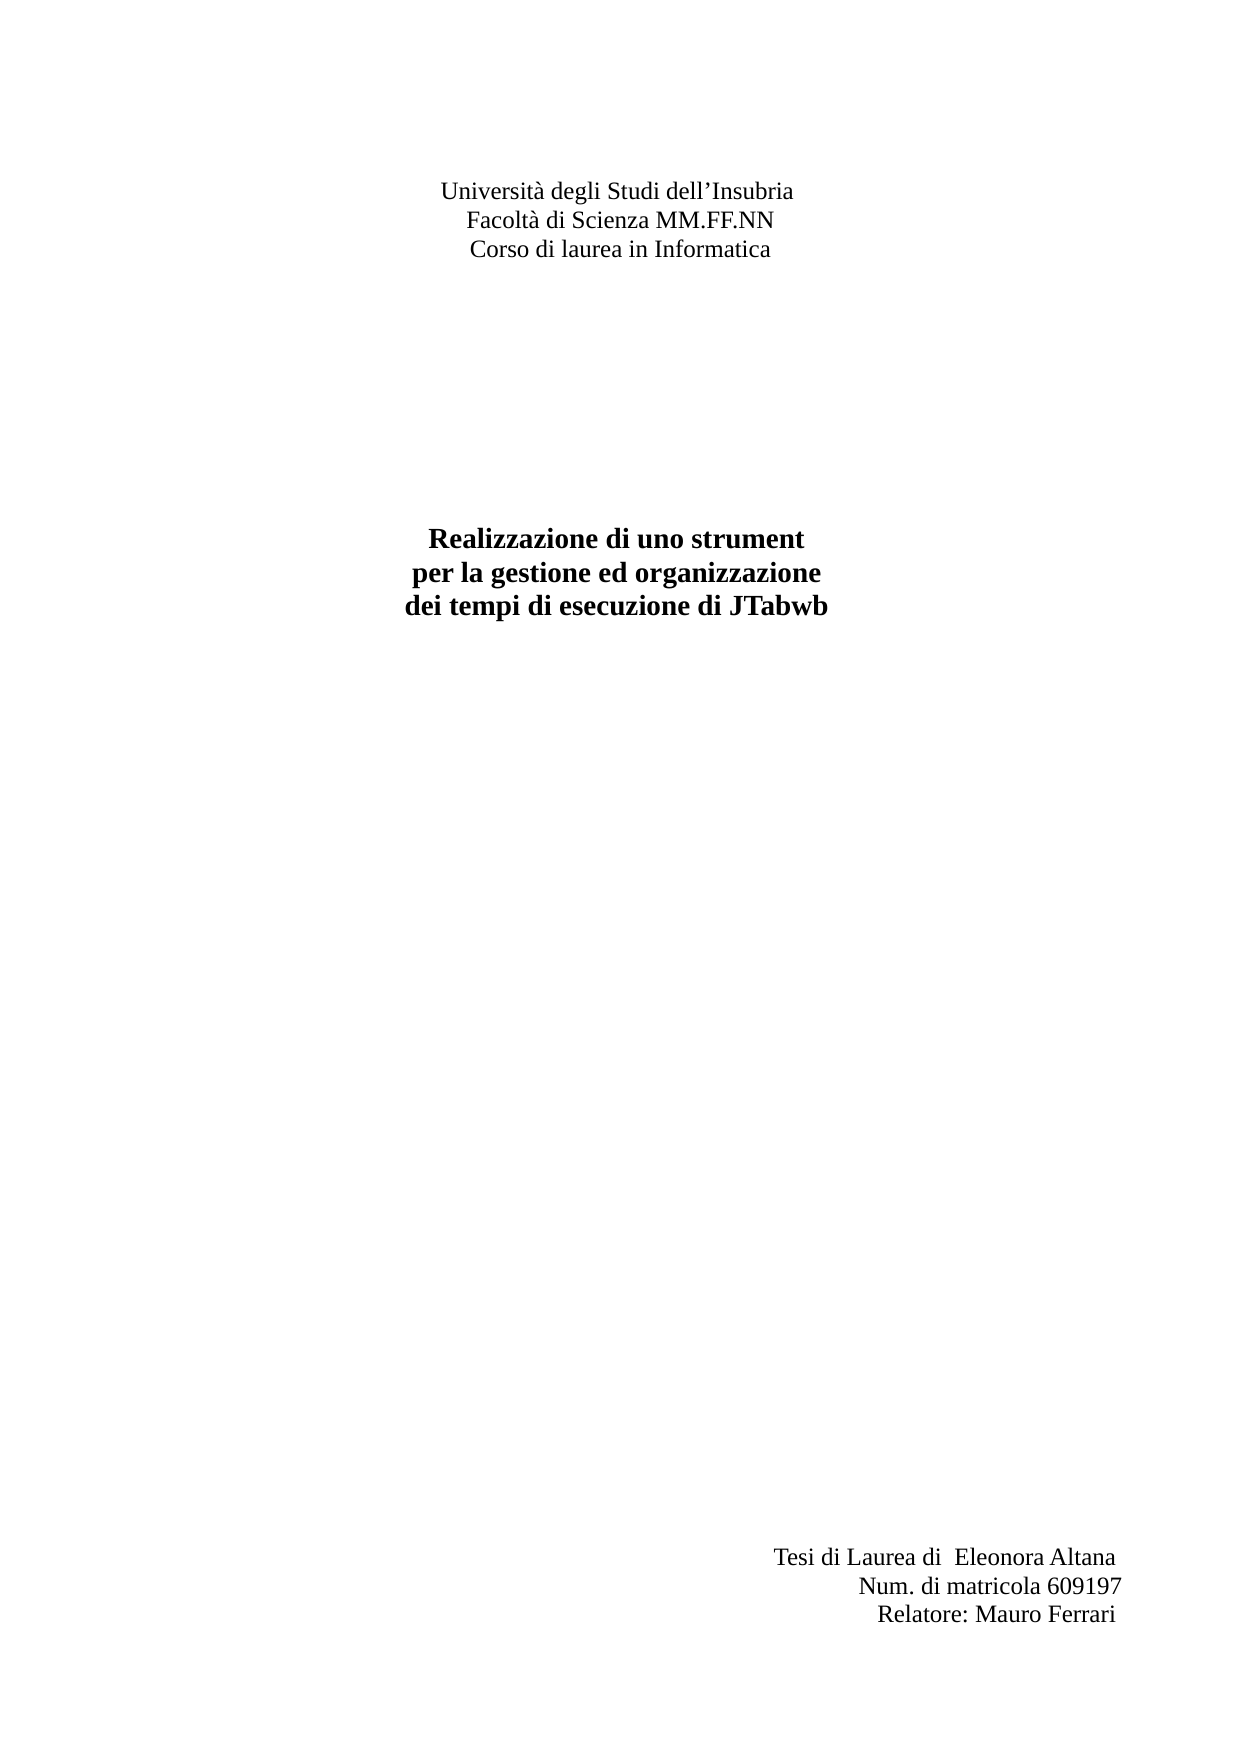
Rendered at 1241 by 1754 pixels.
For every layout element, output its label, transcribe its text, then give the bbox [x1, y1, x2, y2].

text Num. di matricola 609197 [118, 1571, 1122, 1599]
text Tesi di Laurea di Eleonora Altana [118, 1542, 1122, 1571]
text Università degli Studi dell’Insubria [118, 176, 1122, 205]
text Facoltà di Scienza MM.FF.NN [118, 205, 1122, 234]
text per la gestione ed organizzazione [118, 555, 1122, 588]
text Corso di laurea in Informatica [118, 234, 1122, 263]
text Realizzazione di uno strument [118, 521, 1122, 555]
text dei tempi di esecuzione di JTabwb [118, 588, 1122, 622]
text Relatore: Mauro Ferrari [118, 1599, 1122, 1628]
